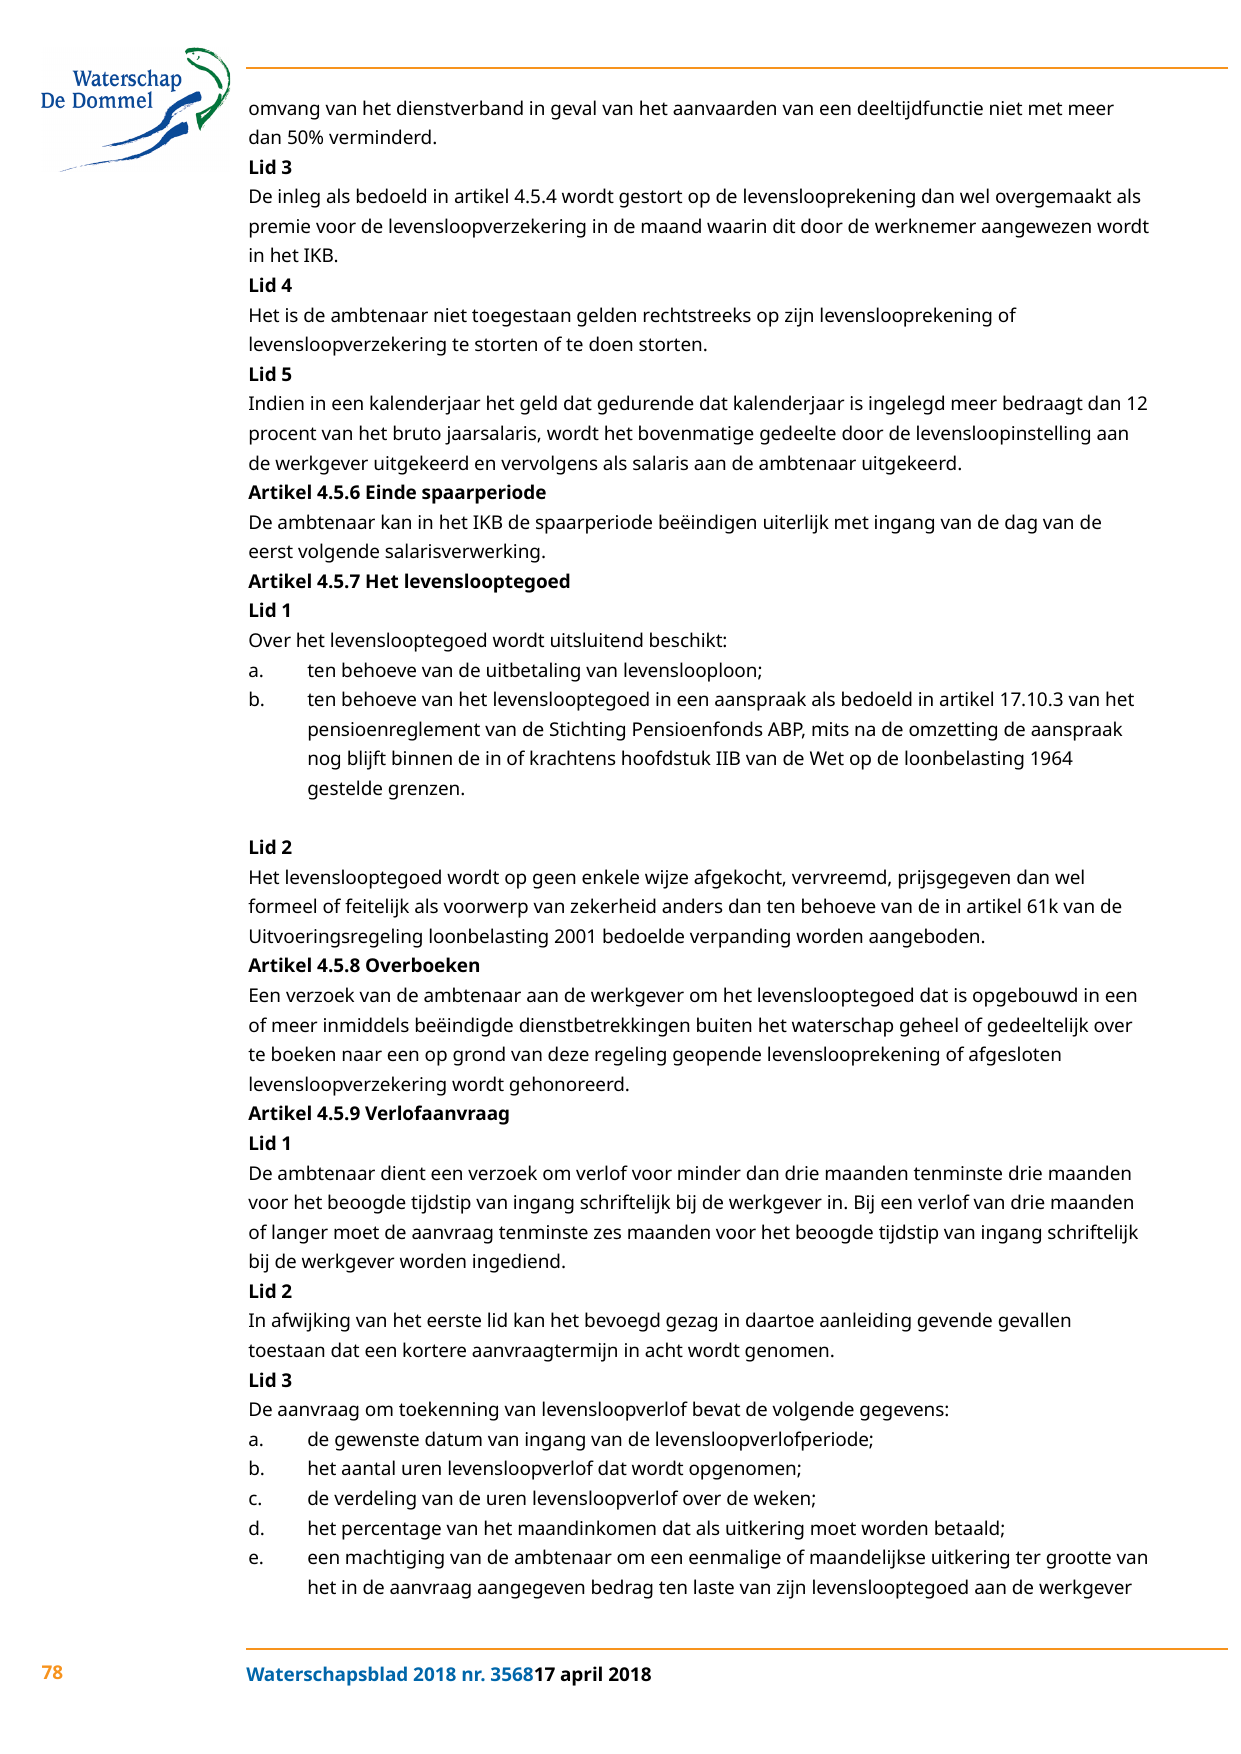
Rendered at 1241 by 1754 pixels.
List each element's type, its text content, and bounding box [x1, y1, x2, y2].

list het percentage van het maandinkomen dat als uitkering moet worden betaald; [248, 1515, 1152, 1541]
text Lid 5 [248, 361, 1152, 387]
text Lid 2 [248, 834, 1152, 860]
list een machtiging van de ambtenaar om een eenmalige of maandelijkse uitkering ter grootte van het in de aanvraag aangegeven bedrag ten laste van zijn levenslooptegoed aan de werkgever [248, 1544, 1152, 1600]
text Lid 4 [248, 272, 1152, 298]
text Lid 1 [248, 1130, 1152, 1156]
list de gewenste datum van ingang van de levensloopverlofperiode; [248, 1426, 1152, 1452]
text Artikel 4.5.6 Einde spaarperiode [248, 479, 1152, 505]
text Lid 3 [248, 1367, 1152, 1393]
list het aantal uren levensloopverlof dat wordt opgenomen; [248, 1456, 1152, 1481]
text De ambtenaar dient een verzoek om verlof voor minder dan drie maanden tenminste drie maanden voor het beoogde tijdstip van ingang schriftelijk bij de werkgever in. Bij een verlof van drie maanden of langer moet de aanvraag tenminste zes maanden voor het beoogde tijdstip van ingang schriftelijk bij de werkgever worden ingediend. [248, 1160, 1152, 1274]
text De aanvraag om toekenning van levensloopverlof bevat de volgende gegevens: [248, 1396, 1152, 1422]
text Artikel 4.5.7 Het levenslooptegoed [248, 568, 1152, 594]
text Artikel 4.5.8 Overboeken [248, 953, 1152, 978]
text Over het levenslooptegoed wordt uitsluitend beschikt: [248, 627, 1152, 653]
text De inleg als bedoeld in artikel 4.5.4 wordt gestort op de levenslooprekening dan wel overgemaakt als premie voor de levensloopverzekering in de maand waarin dit door de werknemer aangewezen wordt in het IKB. [248, 183, 1152, 268]
list ten behoeve van het levenslooptegoed in een aanspraak als bedoeld in artikel 17.10.3 van het pensioenreglement van de Stichting Pensioenfonds ABP, mits na de omzetting de aanspraak nog blijft binnen de in of krachtens hoofdstuk IIB van de Wet op de loonbelasting 1964 gestelde grenzen. [248, 686, 1152, 801]
text Het levenslooptegoed wordt op geen enkele wijze afgekocht, vervreemd, prijsgegeven dan wel formeel of feitelijk als voorwerp van zekerheid anders dan ten behoeve van de in artikel 61k van de Uitvoeringsregeling loonbelasting 2001 bedoelde verpanding worden aangeboden. [248, 864, 1152, 949]
text Indien in een kalenderjaar het geld dat gedurende dat kalenderjaar is ingelegd meer bedraagt dan 12 procent van het bruto jaarsalaris, wordt het bovenmatige gedeelte door de levensloopinstelling aan de werkgever uitgekeerd en vervolgens als salaris aan de ambtenaar uitgekeerd. [248, 391, 1152, 476]
picture [41, 47, 231, 172]
list de verdeling van de uren levensloopverlof over de weken; [248, 1485, 1152, 1511]
text Een verzoek van de ambtenaar aan de werkgever om het levenslooptegoed dat is opgebouwd in een of meer inmiddels beëindigde dienstbetrekkingen buiten het waterschap geheel of gedeeltelijk over te boeken naar een op grond van deze regeling geopende levenslooprekening of afgesloten levensloopverzekering wordt gehonoreerd. [248, 982, 1152, 1097]
text Lid 1 [248, 598, 1152, 623]
text Lid 2 [248, 1278, 1152, 1304]
text Het is de ambtenaar niet toegestaan gelden rechtstreeks op zijn levenslooprekening of levensloopverzekering te storten of te doen storten. [248, 302, 1152, 357]
text De ambtenaar kan in het IKB de spaarperiode beëindigen uiterlijk met ingang van de dag van de eerst volgende salarisverwerking. [248, 509, 1152, 564]
text Lid 3 [248, 154, 1152, 180]
text Artikel 4.5.9 Verlofaanvraag [248, 1101, 1152, 1126]
text omvang van het dienstverband in geval van het aanvaarden van een deeltijdfunctie niet met meer dan 50% verminderd. [248, 95, 1152, 150]
list ten behoeve van de uitbetaling van levenslooploon; [248, 657, 1152, 683]
text In afwijking van het eerste lid kan het bevoegd gezag in daartoe aanleiding gevende gevallen toestaan dat een kortere aanvraagtermijn in acht wordt genomen. [248, 1308, 1152, 1363]
